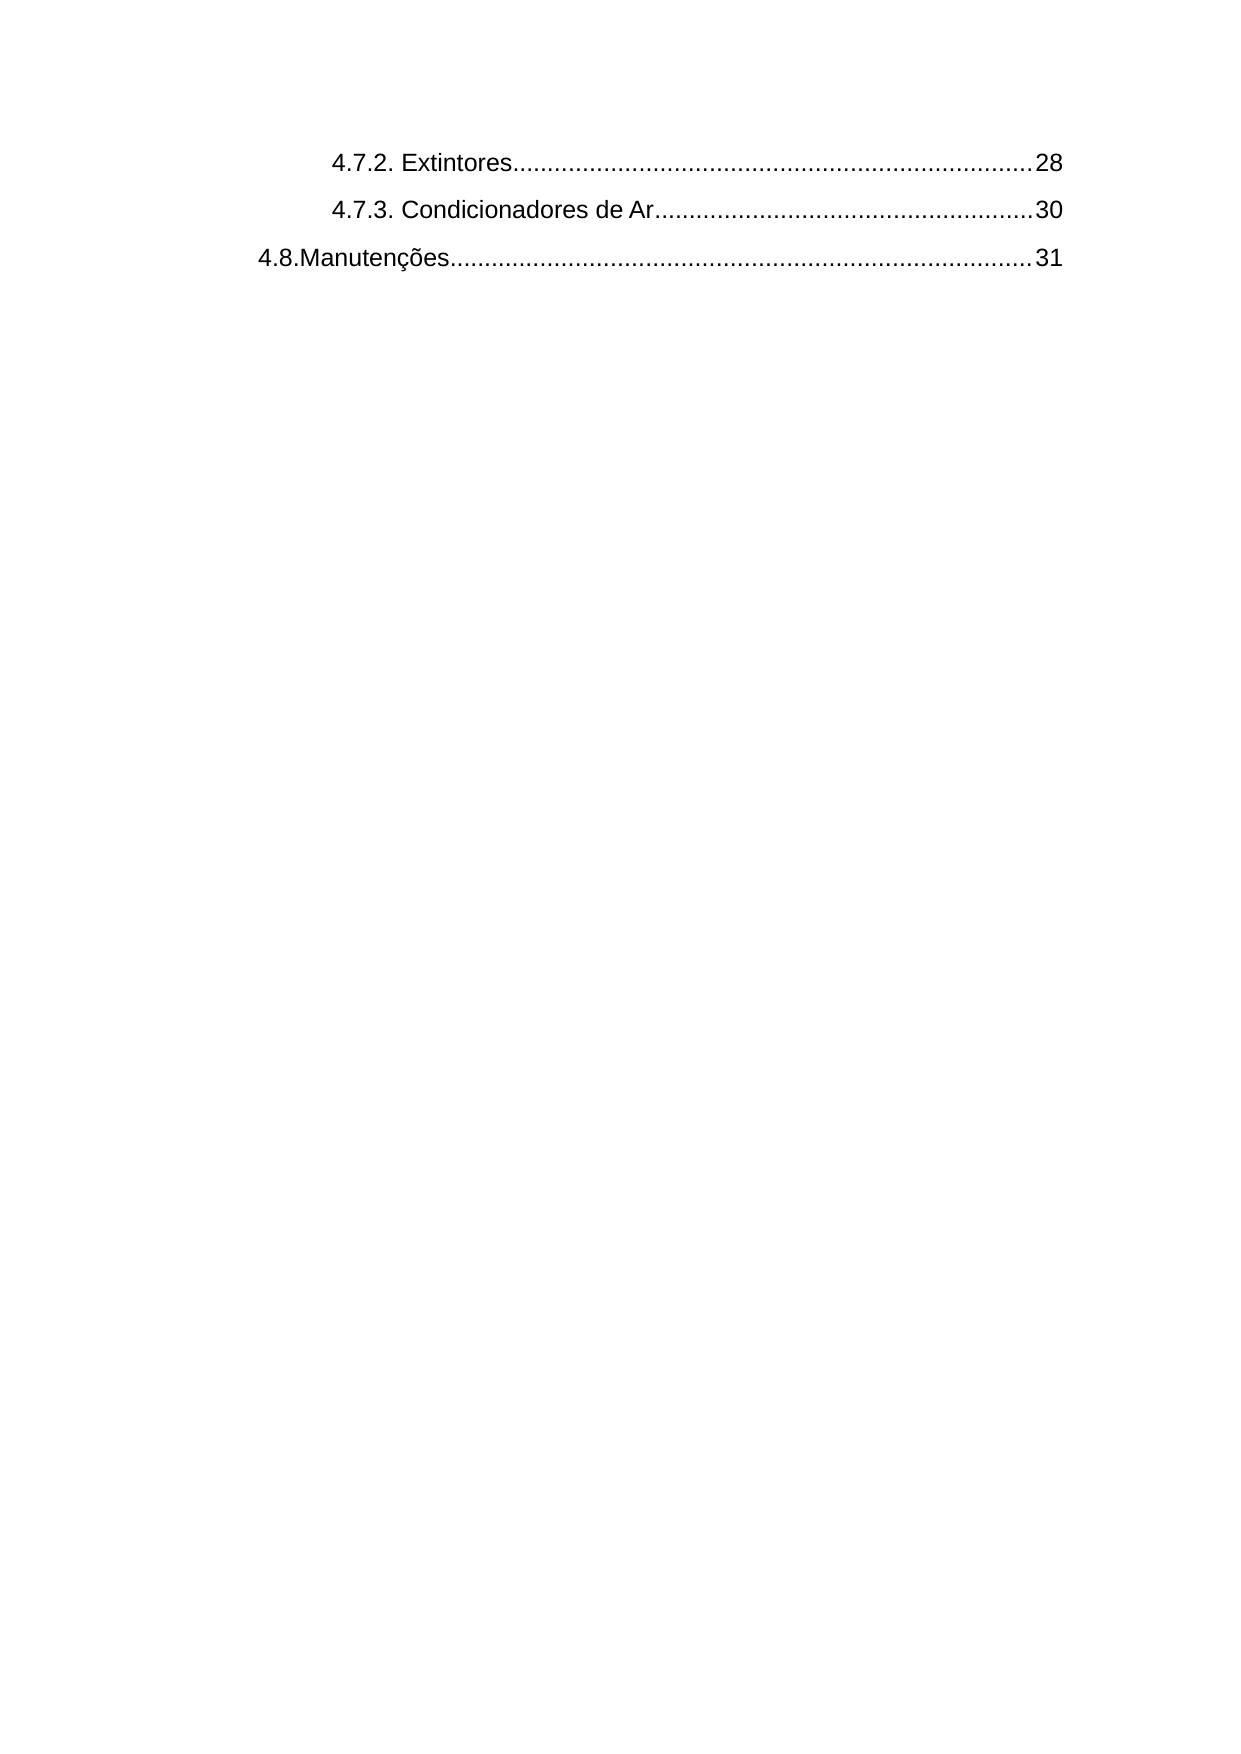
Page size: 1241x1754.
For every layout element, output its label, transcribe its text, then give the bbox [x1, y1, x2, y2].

text 4.7.3. Condicionadores de Ar 30 [325, 195, 1063, 224]
text 4.7.2. Extintores 28 [325, 148, 1063, 176]
subtitle 4.8.Manutenções 31 [251, 243, 1063, 272]
